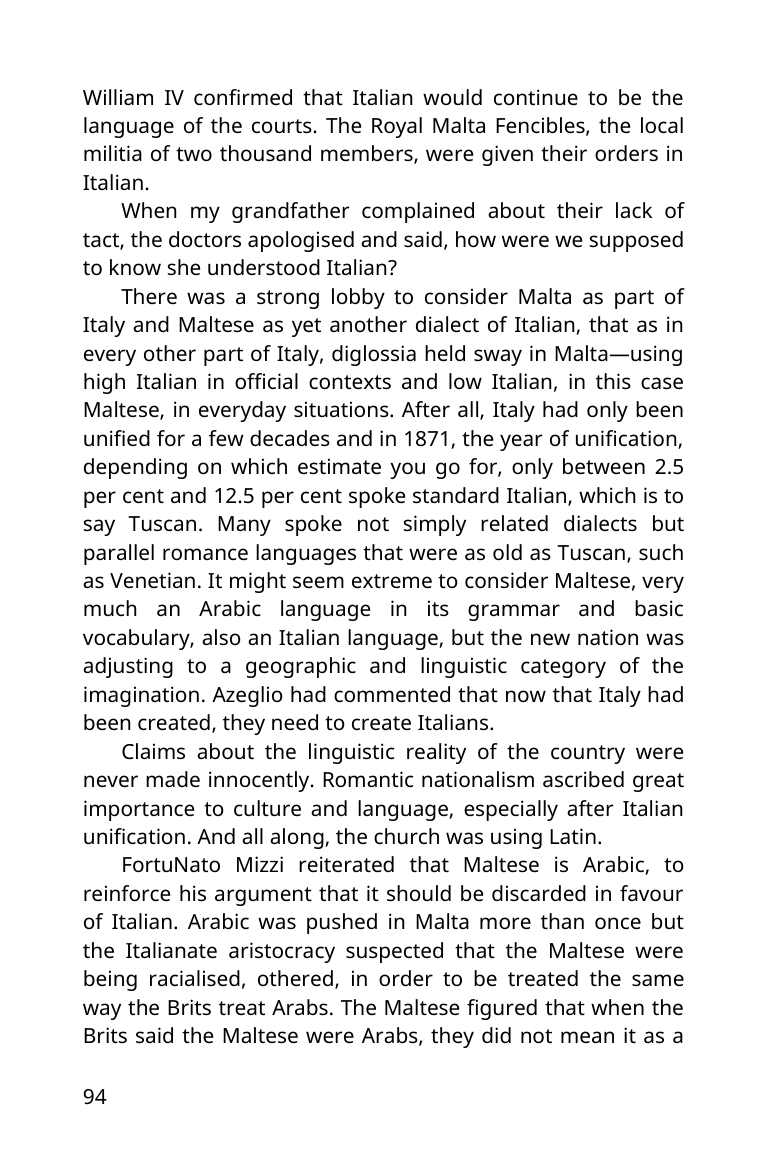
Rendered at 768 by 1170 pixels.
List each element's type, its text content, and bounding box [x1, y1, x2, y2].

text William IV confirmed that Italian would continue to be the language of the courts. The Royal Malta Fencibles, the local militia of two thousand members, were given their orders in Italian. [83, 83, 685, 196]
text FortuNato Mizzi reiterated that Maltese is Arabic, to reinforce his argument that it should be discarded in favour of Italian. Arabic was pushed in Malta more than once but the Italianate aristocracy suspected that the Maltese were being racialised, othered, in order to be treated the same way the Brits treat Arabs. The Maltese figured that when the Brits said the Maltese were Arabs, they did not mean it as a [83, 851, 685, 1049]
text When my grandfather complained about their lack of tact, the doctors apologised and said, how were we supposed to know she understood Italian? [83, 196, 685, 282]
text Claims about the linguistic reality of the country were never made innocently. Romantic nationalism ascribed great importance to culture and language, especially after Italian unification. And all along, the church was using Latin. [83, 737, 685, 851]
text There was a strong lobby to consider Malta as part of Italy and Maltese as yet another dialect of Italian, that as in every other part of Italy, diglossia held sway in Malta—using high Italian in official contexts and low Italian, in this case Maltese, in everyday situations. After all, Italy had only been unified for a few decades and in 1871, the year of unification, depending on which estimate you go for, only between 2.5 per cent and 12.5 per cent spoke standard Italian, which is to say Tuscan. Many spoke not simply related dialects but parallel romance languages that were as old as Tuscan, such as Venetian. It might seem extreme to consider Maltese, very much an Arabic language in its grammar and basic vocabulary, also an Italian language, but the new nation was adjusting to a geographic and linguistic category of the imagination. Azeglio had commented that now that Italy had been created, they need to create Italians. [83, 282, 685, 737]
